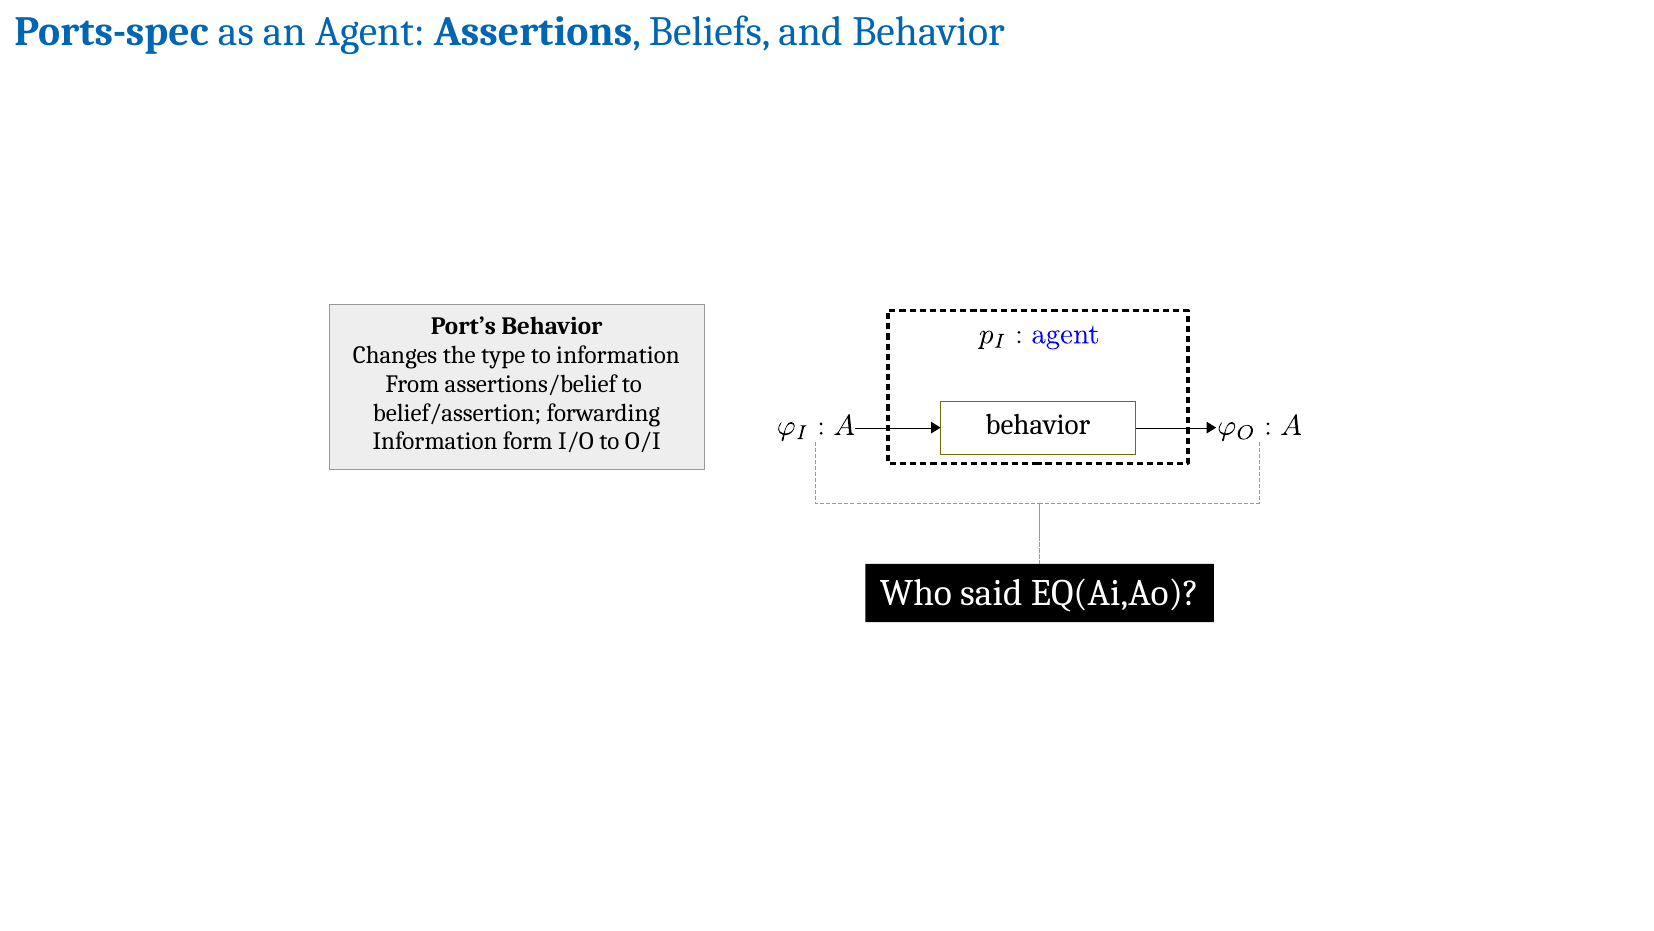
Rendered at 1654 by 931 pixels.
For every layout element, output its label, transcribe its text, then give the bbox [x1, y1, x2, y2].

text_box Ports-spec as an Agent: Assertions, Beliefs, and Behavior [0, 0, 1201, 65]
text_box Who said EQ(Ai,Ao)? [865, 563, 1214, 623]
text_box behavior [940, 401, 1136, 455]
picture [976, 324, 1100, 351]
picture [775, 412, 856, 443]
text_box Port’s Behavior Changes the type to information From assertions/belief to belief/assertion; forwarding Information form I/O to O/I [329, 304, 705, 470]
text_box [888, 310, 1189, 428]
picture [1216, 412, 1303, 443]
text_box [888, 429, 1189, 464]
